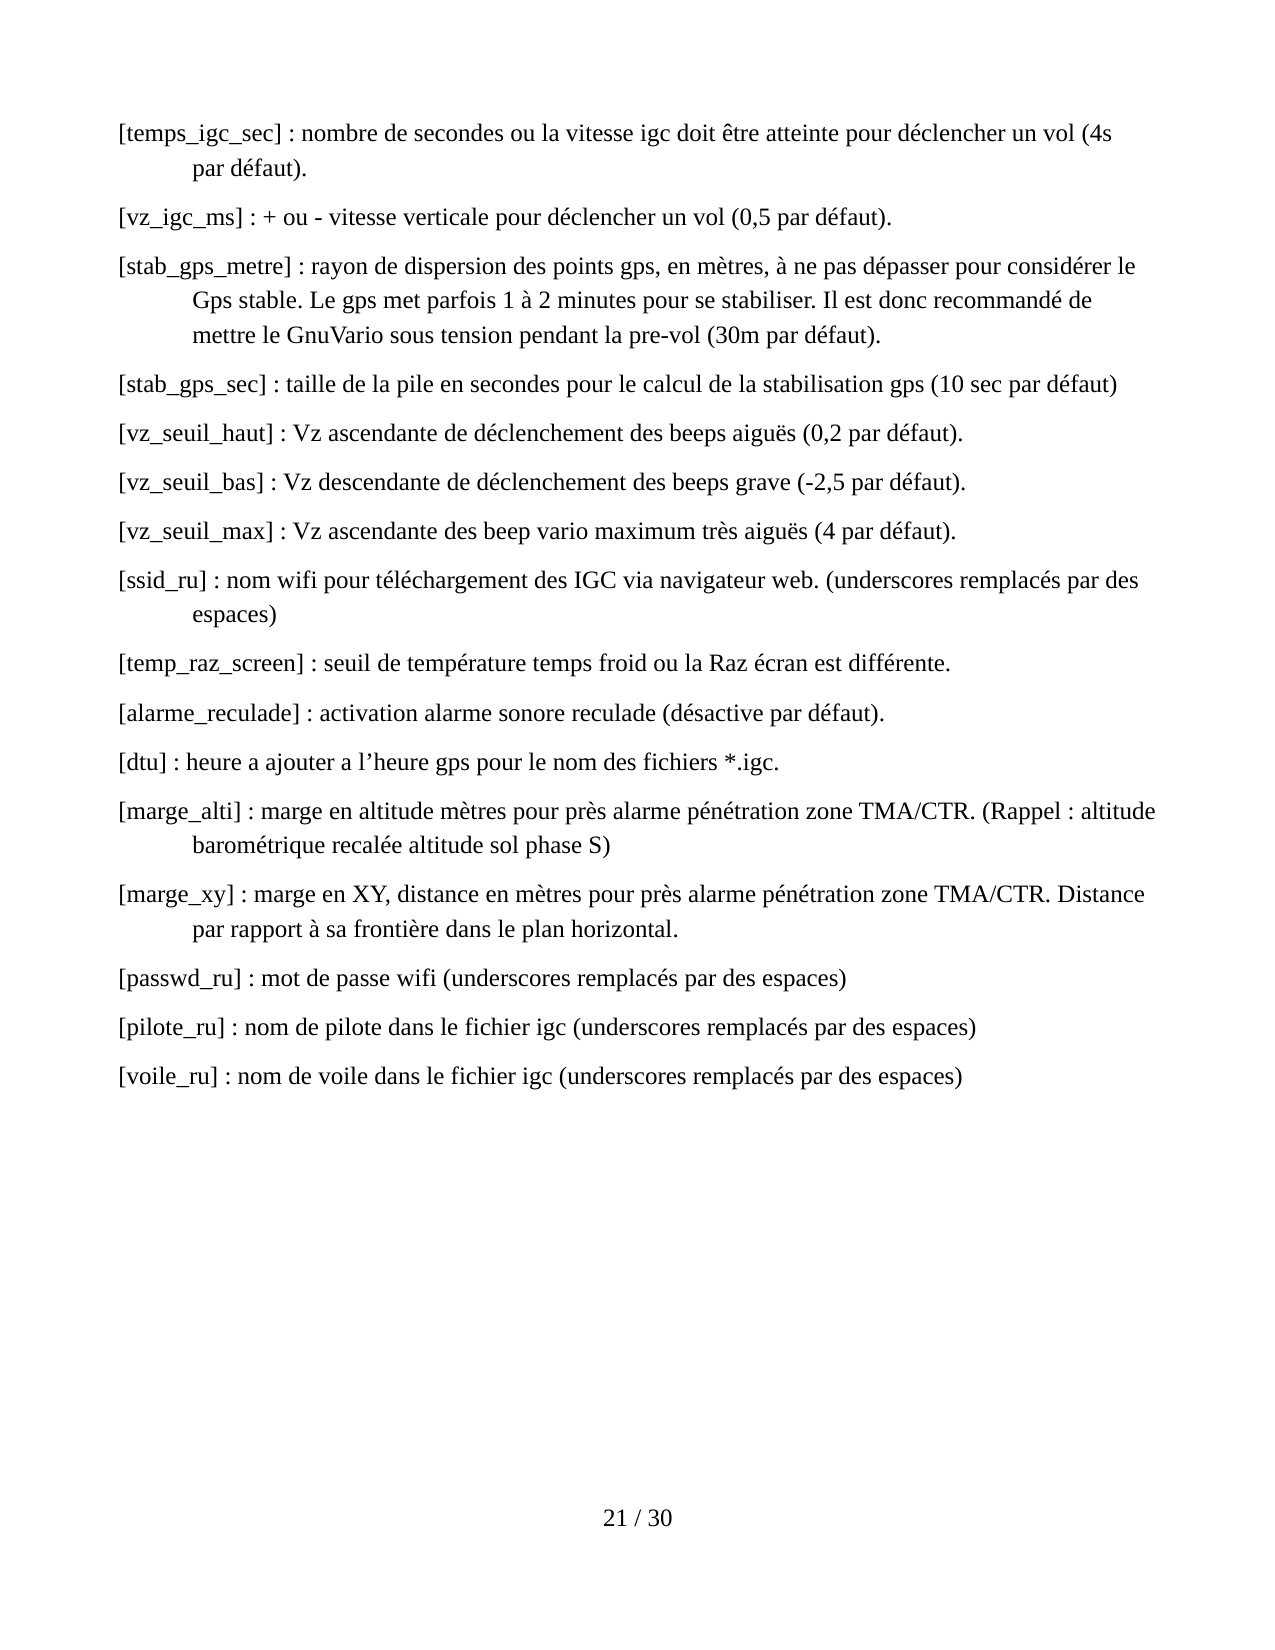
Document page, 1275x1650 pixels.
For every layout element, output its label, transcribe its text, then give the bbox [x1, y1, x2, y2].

text [passwd_ru] : mot de passe wifi (underscores remplacés par des espaces) [118, 963, 1157, 992]
text [pilote_ru] : nom de pilote dans le fichier igc (underscores remplacés par des espaces) [118, 1012, 1157, 1041]
text [voile_ru] : nom de voile dans le fichier igc (underscores remplacés par des espaces) [118, 1061, 1157, 1090]
text [vz_igc_ms] : + ou - vitesse verticale pour déclencher un vol (0,5 par défaut). [118, 202, 1157, 230]
text [stab_gps_sec] : taille de la pile en secondes pour le calcul de la stabilisation gps (10 sec par défaut) [118, 369, 1157, 397]
text [vz_seuil_haut] : Vz ascendante de déclenchement des beeps aiguës (0,2 par défaut). [118, 418, 1157, 447]
text [marge_alti] : marge en altitude mètres pour près alarme pénétration zone TMA/CTR. (Rappel : altitude barométrique recalée altitude sol phase S) [118, 796, 1157, 859]
text [ssid_ru] : nom wifi pour téléchargement des IGC via navigateur web. (underscores remplacés par des espaces) [118, 565, 1157, 628]
text [marge_xy] : marge en XY, distance en mètres pour près alarme pénétration zone TMA/CTR. Distance par rapport à sa frontière dans le plan horizontal. [118, 879, 1157, 942]
text [alarme_reculade] : activation alarme sonore reculade (désactive par défaut). [118, 698, 1157, 726]
text [vz_seuil_max] : Vz ascendante des beep vario maximum très aiguës (4 par défaut). [118, 516, 1157, 545]
text [vz_seuil_bas] : Vz descendante de déclenchement des beeps grave (-2,5 par défaut). [118, 467, 1157, 496]
text [dtu] : heure a ajouter a l’heure gps pour le nom des fichiers *.igc. [118, 747, 1157, 775]
text [stab_gps_metre] : rayon de dispersion des points gps, en mètres, à ne pas dépasser pour considérer le Gps stable. Le gps met parfois 1 à 2 minutes pour se stabiliser. Il est donc recommandé de mettre le GnuVario sous tension pendant la pre-vol (30m par défaut). [118, 251, 1157, 348]
text [temps_igc_sec] : nombre de secondes ou la vitesse igc doit être atteinte pour déclencher un vol (4s par défaut). [118, 118, 1157, 181]
text [temp_raz_screen] : seuil de température temps froid ou la Raz écran est différente. [118, 648, 1157, 677]
